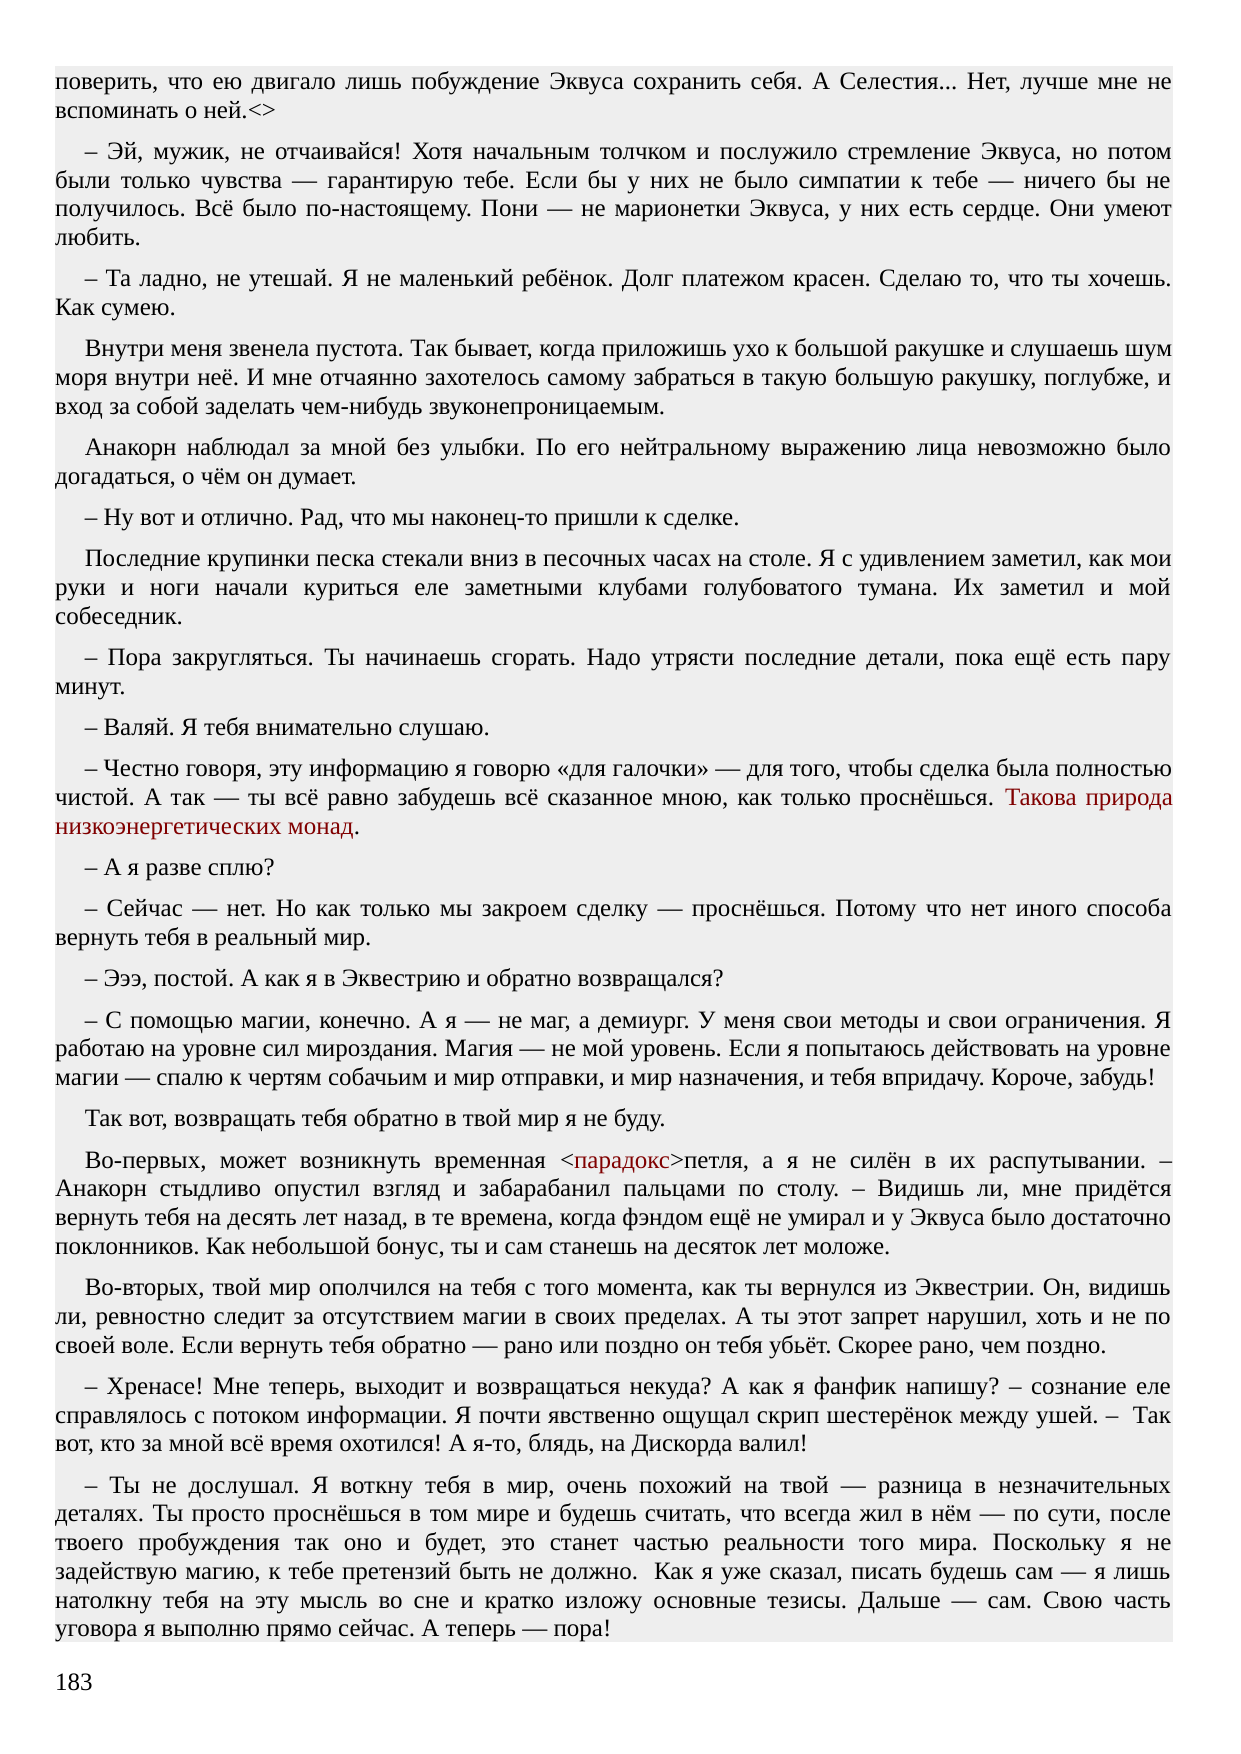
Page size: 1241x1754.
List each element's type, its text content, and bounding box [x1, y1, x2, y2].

text – С помощью магии, конечно. А я — не маг, а демиург. У меня свои методы и свои ограничения. Я работаю на уровне сил мироздания. Магия — не мой уровень. Если я попытаюсь действовать на уровне магии — спалю к чертям собачьим и мир отправки, и мир назначения, и тебя впридачу. Короче, забудь! [55, 1005, 1173, 1091]
text Во-первых, может возникнуть временная <парадокс>петля, а я не силён в их распутывании. – Анакорн стыдливо опустил взгляд и забарабанил пальцами по столу. – Видишь ли, мне придётся вернуть тебя на десять лет назад, в те времена, когда фэндом ещё не умирал и у Эквуса было достаточно поклонников. Как небольшой бонус, ты и сам станешь на десяток лет моложе. [55, 1145, 1173, 1260]
text – Ну вот и отлично. Рад, что мы наконец-то пришли к сделке. [55, 502, 1173, 531]
text – Та ладно, не утешай. Я не маленький ребёнок. Долг платежом красен. Сделаю то, что ты хочешь. Как сумею. [55, 263, 1173, 321]
text – Честно говоря, эту информацию я говорю «для галочки» — для того, чтобы сделка была полностью чистой. А так — ты всё равно забудешь всё сказанное мною, как только проснёшься. Такова природа низкоэнергетических монад. [55, 753, 1173, 840]
text – Валяй. Я тебя внимательно слушаю. [55, 712, 1173, 741]
text Во-вторых, твой мир ополчился на тебя с того момента, как ты вернулся из Эквестрии. Он, видишь ли, ревностно следит за отсутствием магии в своих пределах. А ты этот запрет нарушил, хоть и не по своей воле. Если вернуть тебя обратно — рано или поздно он тебя убьёт. Скорее рано, чем поздно. [55, 1272, 1173, 1358]
text – Эй, мужик, не отчаивайся! Хотя начальным толчком и послужило стремление Эквуса, но потом были только чувства — гарантирую тебе. Если бы у них не было симпатии к тебе — ничего бы не получилось. Всё было по-настоящему. Пони — не марионетки Эквуса, у них есть сердце. Они умеют любить. [55, 136, 1173, 251]
text Последние крупинки песка стекали вниз в песочных часах на столе. Я с удивлением заметил, как мои руки и ноги начали куриться еле заметными клубами голубоватого тумана. Их заметил и мой собеседник. [55, 543, 1173, 630]
text – Сейчас — нет. Но как только мы закроем сделку — проснёшься. Потому что нет иного способа вернуть тебя в реальный мир. [55, 893, 1173, 951]
text Так вот, возвращать тебя обратно в твой мир я не буду. [55, 1103, 1173, 1132]
text – А я разве сплю? [55, 852, 1173, 881]
text – Хренасе! Мне теперь, выходит и возвращаться некуда? А как я фанфик напишу? – сознание еле справлялось с потоком информации. Я почти явственно ощущал скрип шестерёнок между ушей. – Так вот, кто за мной всё время охотился! А я-то, блядь, на Дискорда валил! [55, 1371, 1173, 1457]
text – Эээ, постой. А как я в Эквестрию и обратно возвращался? [55, 963, 1173, 992]
text – Пора закругляться. Ты начинаешь сгорать. Надо утрясти последние детали, пока ещё есть пару минут. [55, 642, 1173, 700]
text – Ты не дослушал. Я воткну тебя в мир, очень похожий на твой — разница в незначительных деталях. Ты просто проснёшься в том мире и будешь считать, что всегда жил в нём — по сути, после твоего пробуждения так оно и будет, это станет частью реальности того мира. Поскольку я не задействую магию, к тебе претензий быть не должно. Как я уже сказал, писать будешь сам — я лишь натолкну тебя на эту мысль во сне и кратко изложу основные тезисы. Дальше — сам. Свою часть уговора я выполню прямо сейчас. А теперь — пора! [55, 1470, 1173, 1642]
text поверить, что ею двигало лишь побуждение Эквуса сохранить себя. А Селестия... Нет, лучше мне не вспоминать о ней.<> [55, 66, 1173, 123]
text Анакорн наблюдал за мной без улыбки. По его нейтральному выражению лица невозможно было догадаться, о чём он думает. [55, 432, 1173, 490]
text Внутри меня звенела пустота. Так бывает, когда приложишь ухо к большой ракушке и слушаешь шум моря внутри неё. И мне отчаянно захотелось самому забраться в такую большую ракушку, поглубже, и вход за собой заделать чем-нибудь звуконепроницаемым. [55, 333, 1173, 420]
